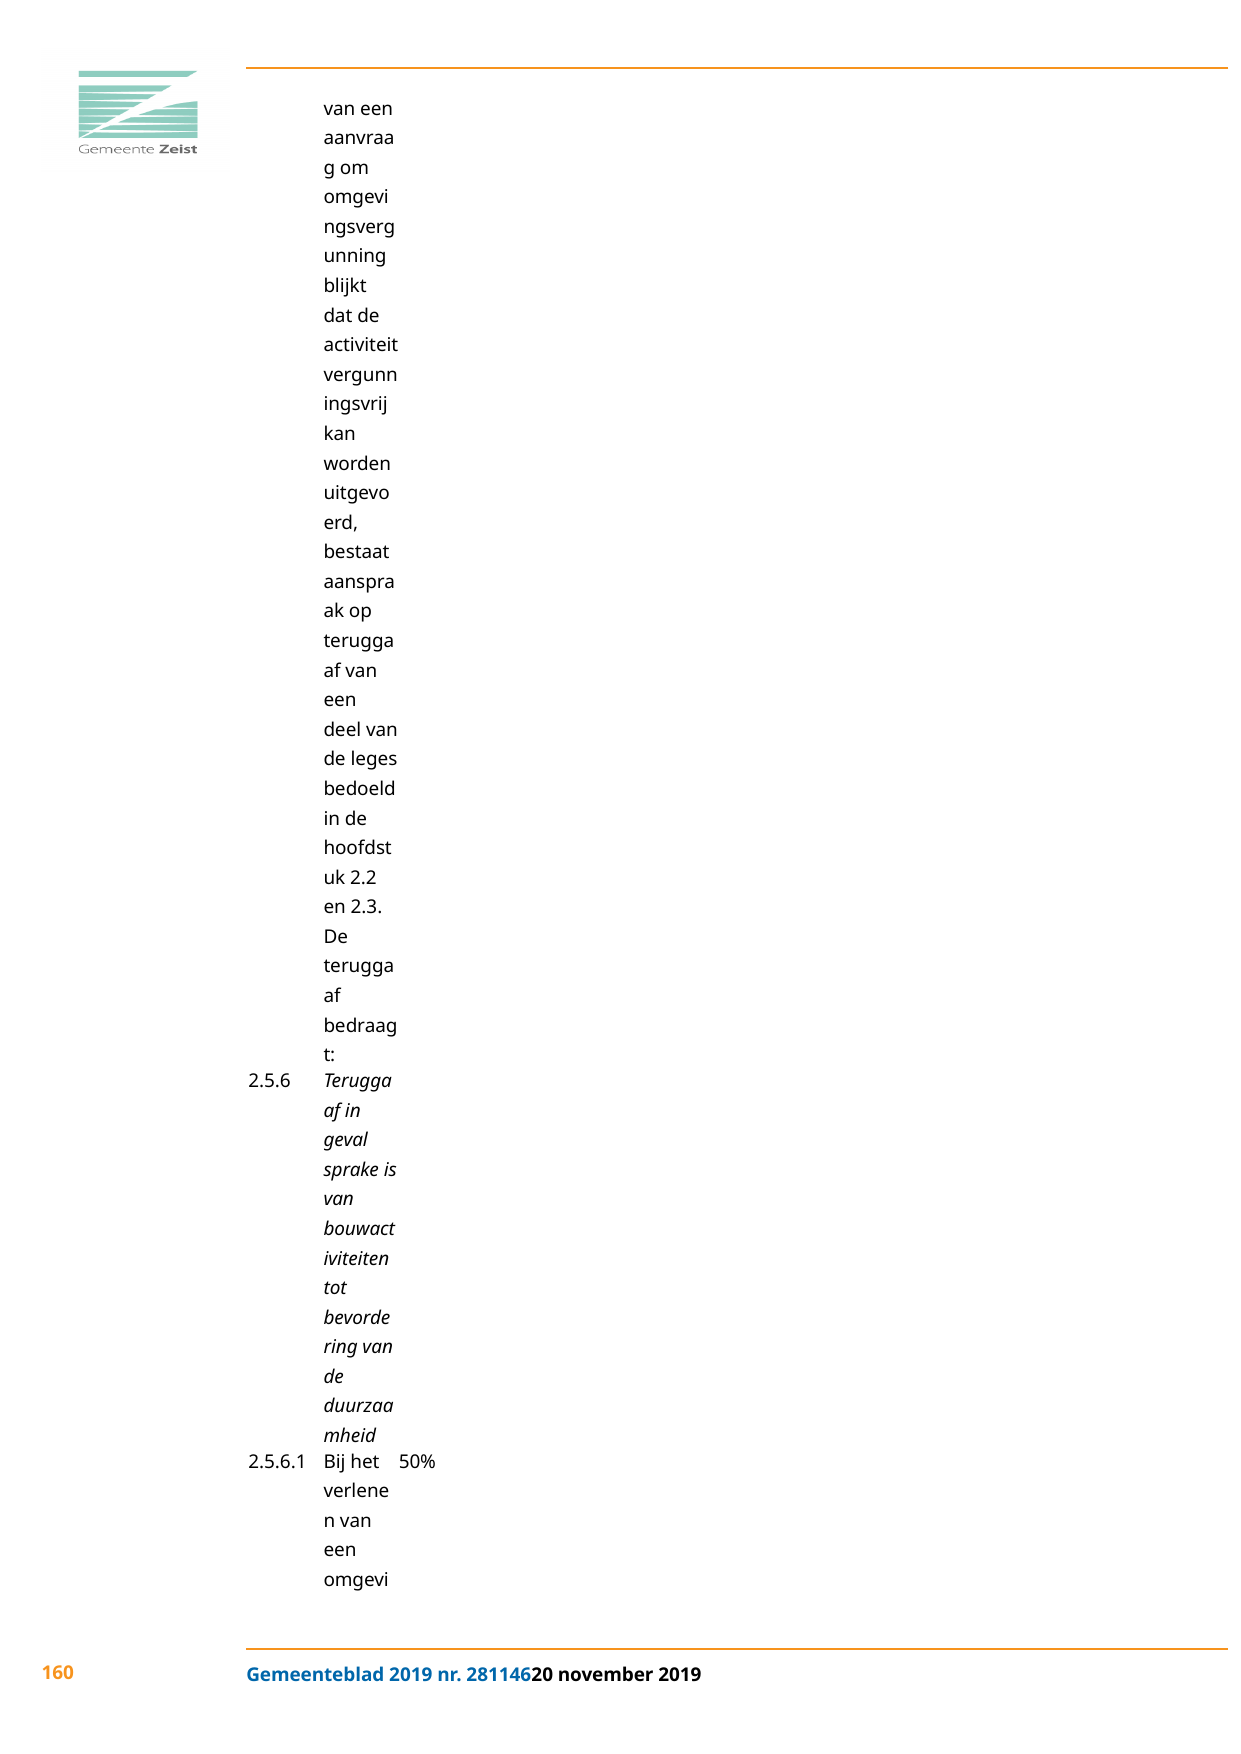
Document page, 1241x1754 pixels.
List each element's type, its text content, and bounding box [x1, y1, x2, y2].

table_cell 2.5.6 [248, 1067, 323, 1448]
table_cell Teruggaaf in geval sprake is van bouwactiviteiten tot bevordering van de duurzaamheid [323, 1067, 398, 1448]
table_cell [399, 95, 474, 1067]
picture [41, 47, 231, 172]
table_cell 2.5.6.1 [248, 1448, 323, 1592]
table_cell 50% [399, 1448, 474, 1592]
table_cell [399, 1067, 474, 1448]
table_cell van een aanvraag om omgevingsvergunning blijkt dat de activiteit vergunningsvrij kan worden uitgevoerd, bestaat aanspraak op teruggaaf van een deel van de leges bedoeld in de hoofdstuk 2.2 en 2.3. De teruggaaf bedraagt: [323, 95, 398, 1067]
table_cell Bij het verlenen van een omgevi [323, 1448, 398, 1592]
table_cell [248, 95, 323, 1067]
